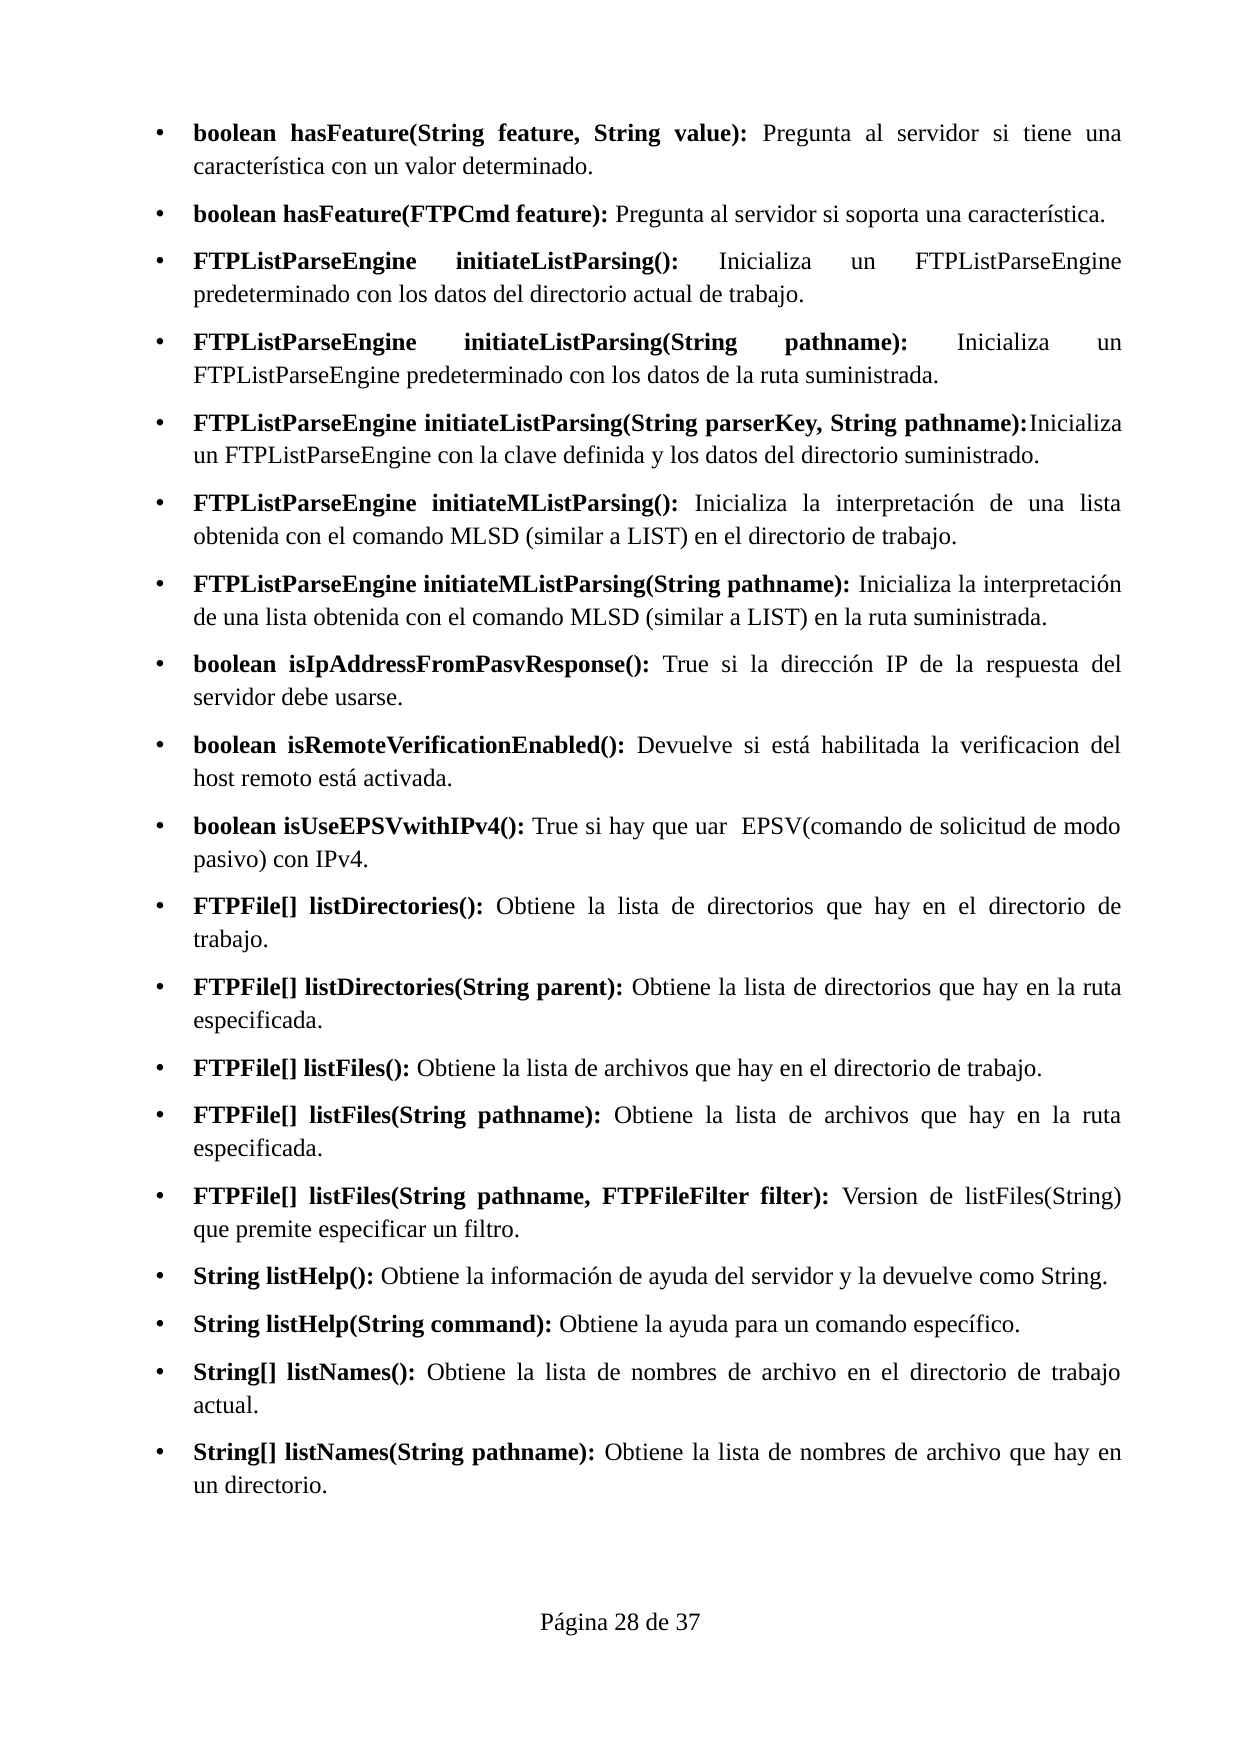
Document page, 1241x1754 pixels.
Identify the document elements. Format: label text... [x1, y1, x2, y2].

list String[] listNames(): Obtiene la lista de nombres de archivo en el directorio de trabajo actual. [156, 1357, 1122, 1418]
list FTPFile[] listDirectories(): Obtiene la lista de directorios que hay en el directorio de trabajo. [156, 891, 1122, 953]
list FTPFile[] listFiles(String pathname, FTPFileFilter filter): Version de listFiles(String) que premite especificar un filtro. [156, 1181, 1122, 1243]
list FTPListParseEngine initiateMListParsing(String pathname): Inicializa la interpretación de una lista obtenida con el comando MLSD (similar a LIST) en la ruta suministrada. [156, 569, 1122, 631]
list FTPListParseEngine initiateMListParsing(): Inicializa la interpretación de una lista obtenida con el comando MLSD (similar a LIST) en el directorio de trabajo. [156, 488, 1122, 550]
list boolean isUseEPSVwithIPv4(): True si hay que uar EPSV(comando de solicitud de modo pasivo) con IPv4. [156, 811, 1122, 872]
list boolean isRemoteVerificationEnabled(): Devuelve si está habilitada la verificacion del host remoto está activada. [156, 730, 1122, 792]
list FTPListParseEngine initiateListParsing(String parserKey, String pathname):Inicializa un FTPListParseEngine con la clave definida y los datos del directorio suministrado. [156, 408, 1122, 469]
list String[] listNames(String pathname): Obtiene la lista de nombres de archivo que hay en un directorio. [156, 1437, 1122, 1499]
list String listHelp(): Obtiene la información de ayuda del servidor y la devuelve como String. [156, 1261, 1122, 1290]
list boolean hasFeature(String feature, String value): Pregunta al servidor si tiene una característica con un valor determinado. [156, 118, 1122, 180]
list FTPFile[] listFiles(): Obtiene la lista de archivos que hay en el directorio de trabajo. [156, 1053, 1122, 1081]
list FTPFile[] listFiles(String pathname): Obtiene la lista de archivos que hay en la ruta especificada. [156, 1100, 1122, 1162]
list FTPListParseEngine initiateListParsing(String pathname): Inicializa un FTPListParseEngine predeterminado con los datos de la ruta suministrada. [156, 327, 1122, 389]
list FTPListParseEngine initiateListParsing(): Inicializa un FTPListParseEngine predeterminado con los datos del directorio actual de trabajo. [156, 246, 1122, 308]
list FTPFile[] listDirectories(String parent): Obtiene la lista de directorios que hay en la ruta especificada. [156, 972, 1122, 1034]
list boolean isIpAddressFromPasvResponse(): True si la dirección IP de la respuesta del servidor debe usarse. [156, 649, 1122, 711]
list String listHelp(String command): Obtiene la ayuda para un comando específico. [156, 1309, 1122, 1338]
list boolean hasFeature(FTPCmd feature): Pregunta al servidor si soporta una característica. [156, 199, 1122, 227]
